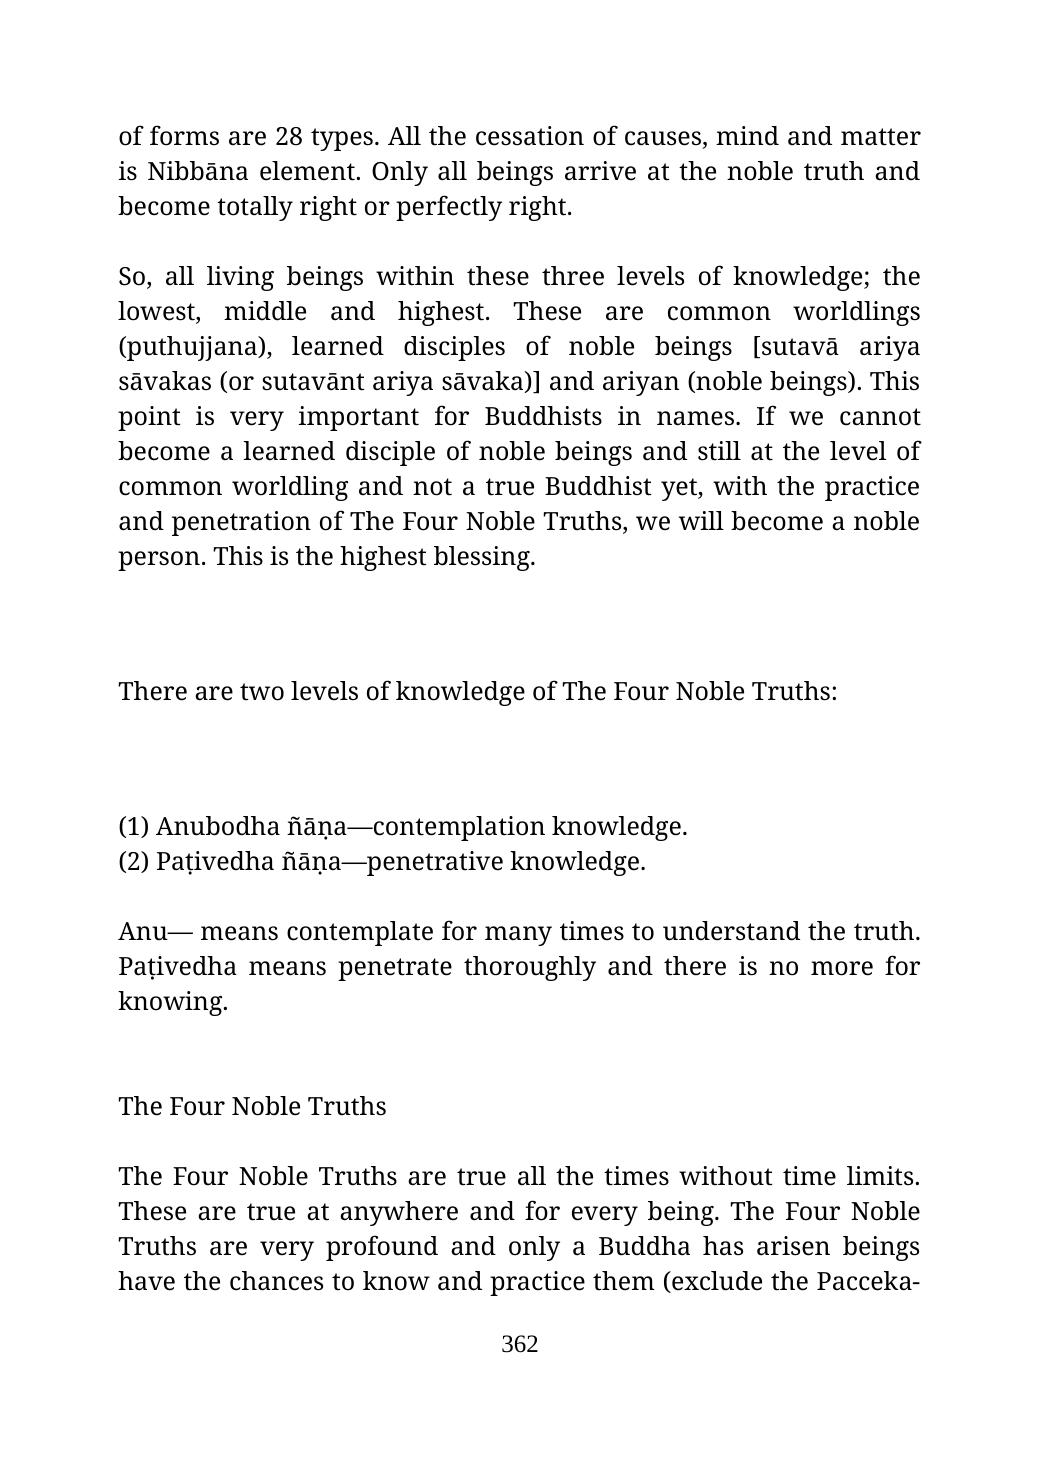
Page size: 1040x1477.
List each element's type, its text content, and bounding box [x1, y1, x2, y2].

text of forms are 28 types. All the cessation of causes, mind and matter is Nibbāna element. Only all beings arrive at the noble truth and become totally right or perfectly right. So, all living beings within these three levels of knowledge; the lowest, middle and highest. These are common worldlings (puthujjana), learned disciples of noble beings [sutavā ariya sāvakas (or sutavānt ariya sāvaka)] and ariyan (noble beings). This point is very important for Buddhists in names. If we cannot become a learned disciple of noble beings and still at the level of common worldling and not a true Buddhist yet, with the practice and penetration of The Four Noble Truths, we will become a noble person. This is the highest blessing. [118, 118, 922, 573]
text (1) Anubodha ñāṇa—contemplation knowledge. (2) Paṭivedha ñāṇa—penetrative knowledge. Anu— means contemplate for many times to understand the truth. Paṭivedha means penetrate thoroughly and there is no more for knowing. The Four Noble Truths The Four Noble Truths are true all the times without time limits. These are true at anywhere and for every being. The Four Noble Truths are very profound and only a Buddha has arisen beings have the chances to know and practice them (exclude the Pacceka- [118, 808, 922, 1298]
text There are two levels of knowledge of The Four Noble Truths: [118, 673, 922, 708]
